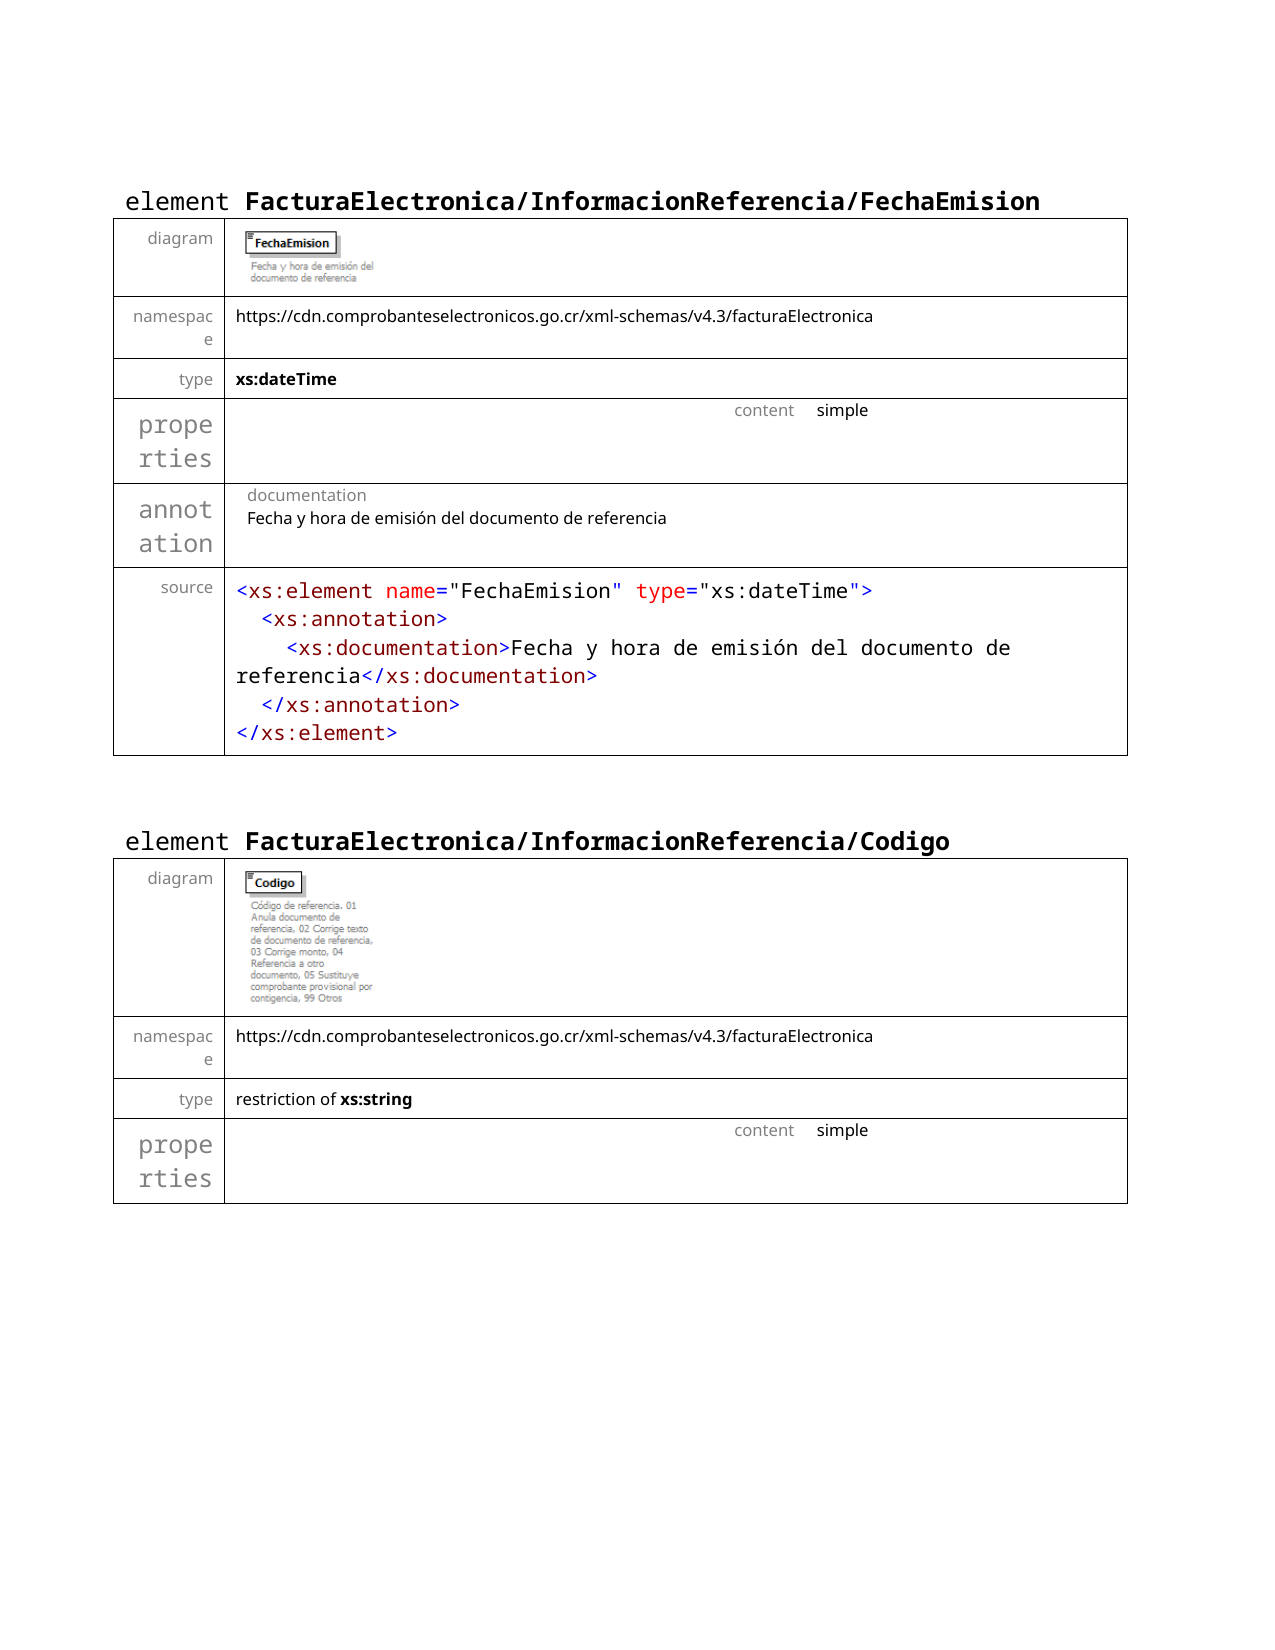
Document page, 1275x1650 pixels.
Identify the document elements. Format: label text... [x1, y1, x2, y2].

table_cell xs:dateTime [225, 359, 1127, 398]
table_cell type [114, 359, 224, 398]
table_cell [225, 399, 1127, 482]
table_header diagram [114, 859, 224, 1016]
table_cell properties [114, 1119, 224, 1202]
table_header content [236, 1119, 805, 1141]
table_cell [225, 484, 1127, 567]
picture [235, 227, 387, 289]
table_header simple [805, 1119, 1127, 1141]
table_cell annotation [114, 484, 224, 567]
table_header diagram [114, 219, 224, 296]
table_cell type [114, 1079, 224, 1118]
table_cell <xs:element name="FechaEmision" type="xs:dateTime"> <xs:annotation> <xs:documentation>Fecha y hora de emisión del documento de referencia</xs:documentation> </xs:annotation> </xs:element> [225, 568, 1127, 754]
table_cell properties [114, 399, 224, 482]
table_header content [236, 399, 805, 421]
table_cell source [114, 568, 224, 754]
picture [235, 866, 387, 1009]
text element FacturaElectronica/InformacionReferencia/FechaEmision [125, 184, 1150, 218]
table_cell Fecha y hora de emisión del documento de referencia [236, 506, 1127, 529]
text element FacturaElectronica/InformacionReferencia/Codigo [125, 824, 1150, 858]
table_cell namespace [114, 297, 224, 358]
table_cell https://cdn.comprobanteselectronicos.go.cr/xml-schemas/v4.3/facturaElectronica [225, 1017, 1127, 1078]
table_cell restriction of xs:string [225, 1079, 1127, 1118]
table_cell [225, 1119, 1127, 1202]
table_header [225, 219, 1127, 296]
table_header [225, 859, 1127, 1016]
table_cell https://cdn.comprobanteselectronicos.go.cr/xml-schemas/v4.3/facturaElectronica [225, 297, 1127, 358]
table_cell namespace [114, 1017, 224, 1078]
table_header simple [805, 399, 1127, 421]
table_header documentation [236, 484, 1127, 506]
